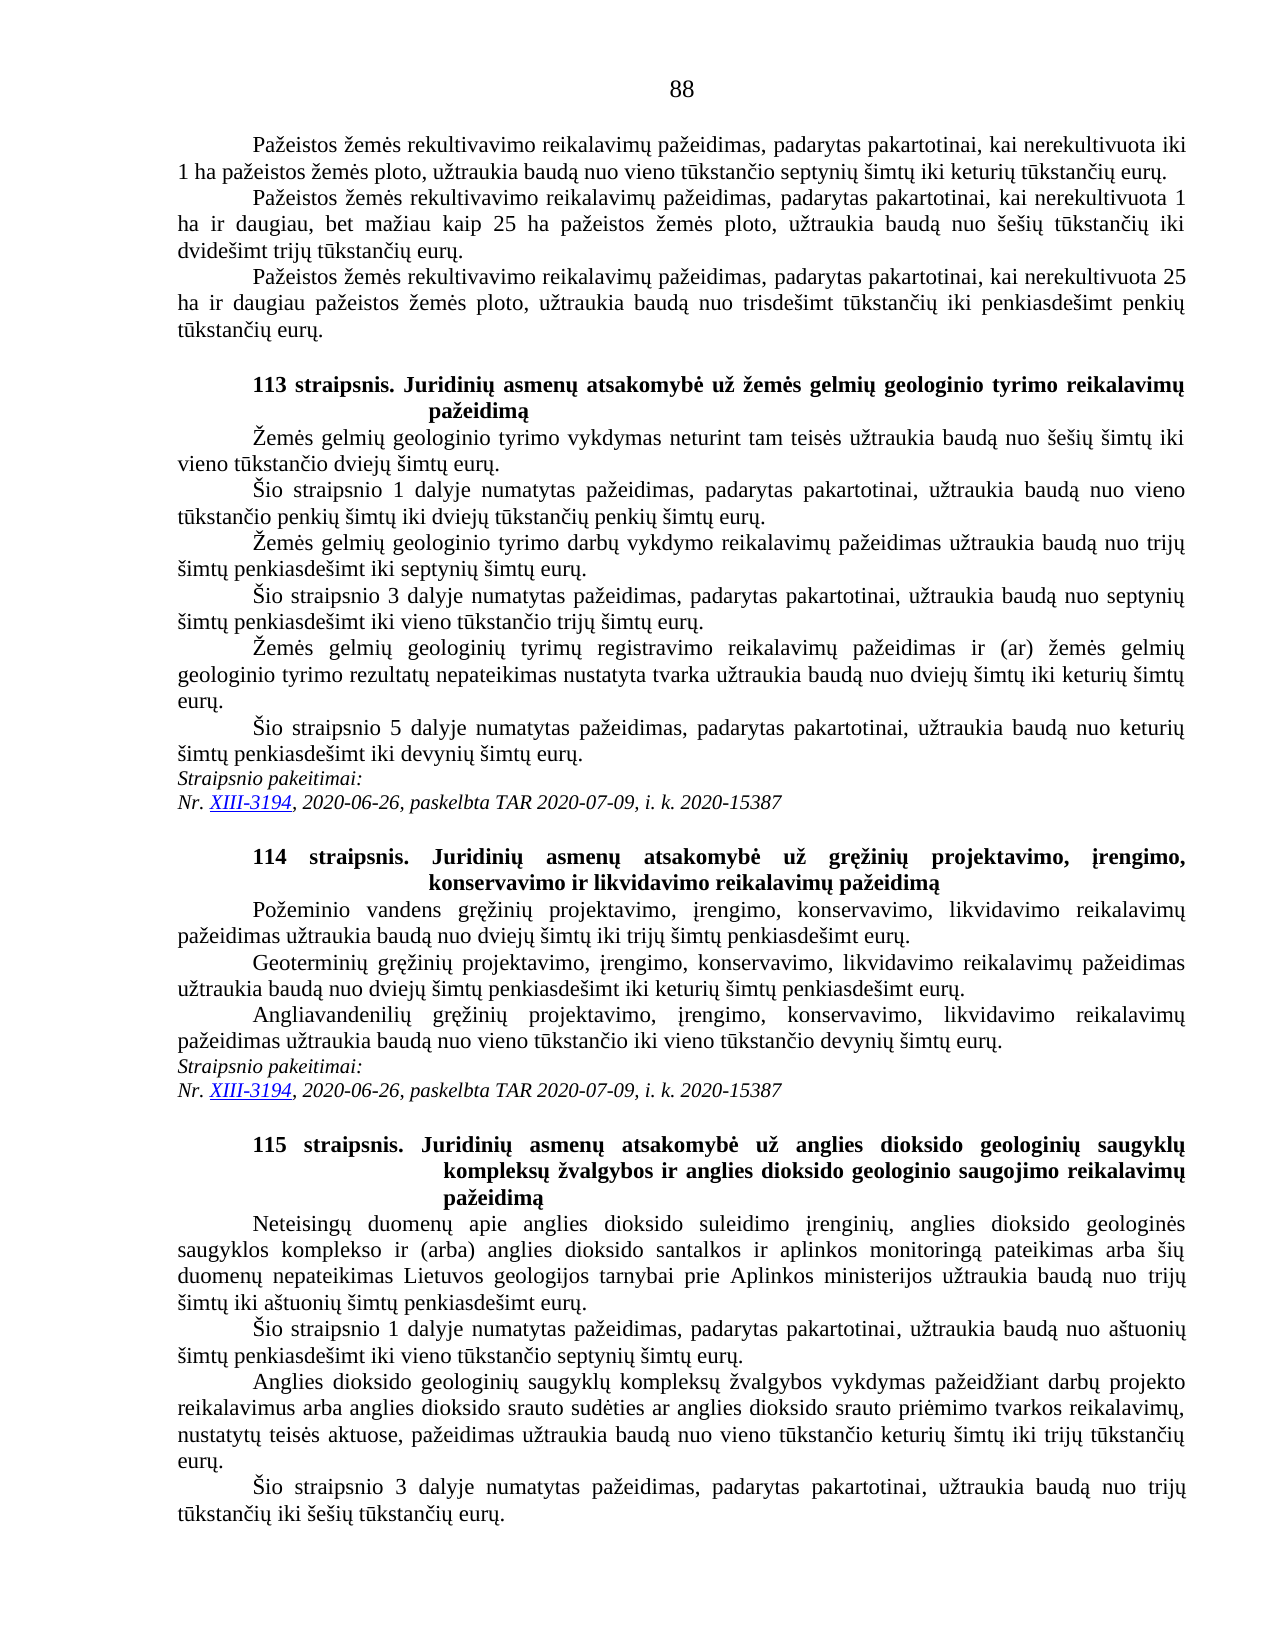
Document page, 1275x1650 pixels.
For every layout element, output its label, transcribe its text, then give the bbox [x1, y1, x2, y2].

text Straipsnio pakeitimai: [177, 766, 1186, 790]
text Šio straipsnio 1 dalyje numatytas pažeidimas, padarytas pakartotinai, užtraukia baudą nuo aštuonių šimtų penkiasdešimt iki vieno tūkstančio septynių šimtų eurų. [177, 1315, 1186, 1368]
text Pažeistos žemės rekultivavimo reikalavimų pažeidimas, padarytas pakartotinai, kai nerekultivuota 1 ha ir daugiau, bet mažiau kaip 25 ha pažeistos žemės ploto, užtraukia baudą nuo šešių tūkstančių iki dvidešimt trijų tūkstančių eurų. [177, 184, 1186, 263]
text Geoterminių gręžinių projektavimo, įrengimo, konservavimo, likvidavimo reikalavimų pažeidimas užtraukia baudą nuo dviejų šimtų penkiasdešimt iki keturių šimtų penkiasdešimt eurų. [177, 948, 1186, 1001]
text Angliavandenilių gręžinių projektavimo, įrengimo, konservavimo, likvidavimo reikalavimų pažeidimas užtraukia baudą nuo vieno tūkstančio iki vieno tūkstančio devynių šimtų eurų. [177, 1001, 1186, 1054]
text Nr. XIII-3194, 2020-06-26, paskelbta TAR 2020-07-09, i. k. 2020-15387 [177, 1078, 1186, 1102]
text 113 straipsnis. Juridinių asmenų atsakomybė už žemės gelmių geologinio tyrimo reikalavimų pažeidimą [252, 371, 1186, 424]
text 115 straipsnis. Juridinių asmenų atsakomybė už anglies dioksido geologinių saugyklų kompleksų žvalgybos ir anglies dioksido geologinio saugojimo reikalavimų pažeidimą [252, 1131, 1186, 1210]
text Straipsnio pakeitimai: [177, 1054, 1186, 1078]
text Žemės gelmių geologinio tyrimo darbų vykdymo reikalavimų pažeidimas užtraukia baudą nuo trijų šimtų penkiasdešimt iki septynių šimtų eurų. [177, 529, 1186, 582]
text Pažeistos žemės rekultivavimo reikalavimų pažeidimas, padarytas pakartotinai, kai nerekultivuota 25 ha ir daugiau pažeistos žemės ploto, užtraukia baudą nuo trisdešimt tūkstančių iki penkiasdešimt penkių tūkstančių eurų. [177, 263, 1186, 342]
text Šio straipsnio 5 dalyje numatytas pažeidimas, padarytas pakartotinai, užtraukia baudą nuo keturių šimtų penkiasdešimt iki devynių šimtų eurų. [177, 713, 1186, 766]
text 114 straipsnis. Juridinių asmenų atsakomybė už gręžinių projektavimo, įrengimo, konservavimo ir likvidavimo reikalavimų pažeidimą [252, 843, 1186, 896]
text Nr. XIII-3194, 2020-06-26, paskelbta TAR 2020-07-09, i. k. 2020-15387 [177, 790, 1186, 814]
text Šio straipsnio 1 dalyje numatytas pažeidimas, padarytas pakartotinai, užtraukia baudą nuo vieno tūkstančio penkių šimtų iki dviejų tūkstančių penkių šimtų eurų. [177, 476, 1186, 529]
text Žemės gelmių geologinio tyrimo vykdymas neturint tam teisės užtraukia baudą nuo šešių šimtų iki vieno tūkstančio dviejų šimtų eurų. [177, 424, 1186, 476]
text Šio straipsnio 3 dalyje numatytas pažeidimas, padarytas pakartotinai, užtraukia baudą nuo septynių šimtų penkiasdešimt iki vieno tūkstančio trijų šimtų eurų. [177, 582, 1186, 634]
text Anglies dioksido geologinių saugyklų kompleksų žvalgybos vykdymas pažeidžiant darbų projekto reikalavimus arba anglies dioksido srauto sudėties ar anglies dioksido srauto priėmimo tvarkos reikalavimų, nustatytų teisės aktuose, pažeidimas užtraukia baudą nuo vieno tūkstančio keturių šimtų iki trijų tūkstančių eurų. [177, 1368, 1186, 1473]
text Šio straipsnio 3 dalyje numatytas pažeidimas, padarytas pakartotinai, užtraukia baudą nuo trijų tūkstančių iki šešių tūkstančių eurų. [177, 1473, 1186, 1526]
text Požeminio vandens gręžinių projektavimo, įrengimo, konservavimo, likvidavimo reikalavimų pažeidimas užtraukia baudą nuo dviejų šimtų iki trijų šimtų penkiasdešimt eurų. [177, 896, 1186, 948]
text Neteisingų duomenų apie anglies dioksido suleidimo įrenginių, anglies dioksido geologinės saugyklos komplekso ir (arba) anglies dioksido santalkos ir aplinkos monitoringą pateikimas arba šių duomenų nepateikimas Lietuvos geologijos tarnybai prie Aplinkos ministerijos užtraukia baudą nuo trijų šimtų iki aštuonių šimtų penkiasdešimt eurų. [177, 1210, 1186, 1315]
text Pažeistos žemės rekultivavimo reikalavimų pažeidimas, padarytas pakartotinai, kai nerekultivuota iki 1 ha pažeistos žemės ploto, užtraukia baudą nuo vieno tūkstančio septynių šimtų iki keturių tūkstančių eurų. [177, 131, 1186, 184]
text Žemės gelmių geologinių tyrimų registravimo reikalavimų pažeidimas ir (ar) žemės gelmių geologinio tyrimo rezultatų nepateikimas nustatyta tvarka užtraukia baudą nuo dviejų šimtų iki keturių šimtų eurų. [177, 634, 1186, 713]
